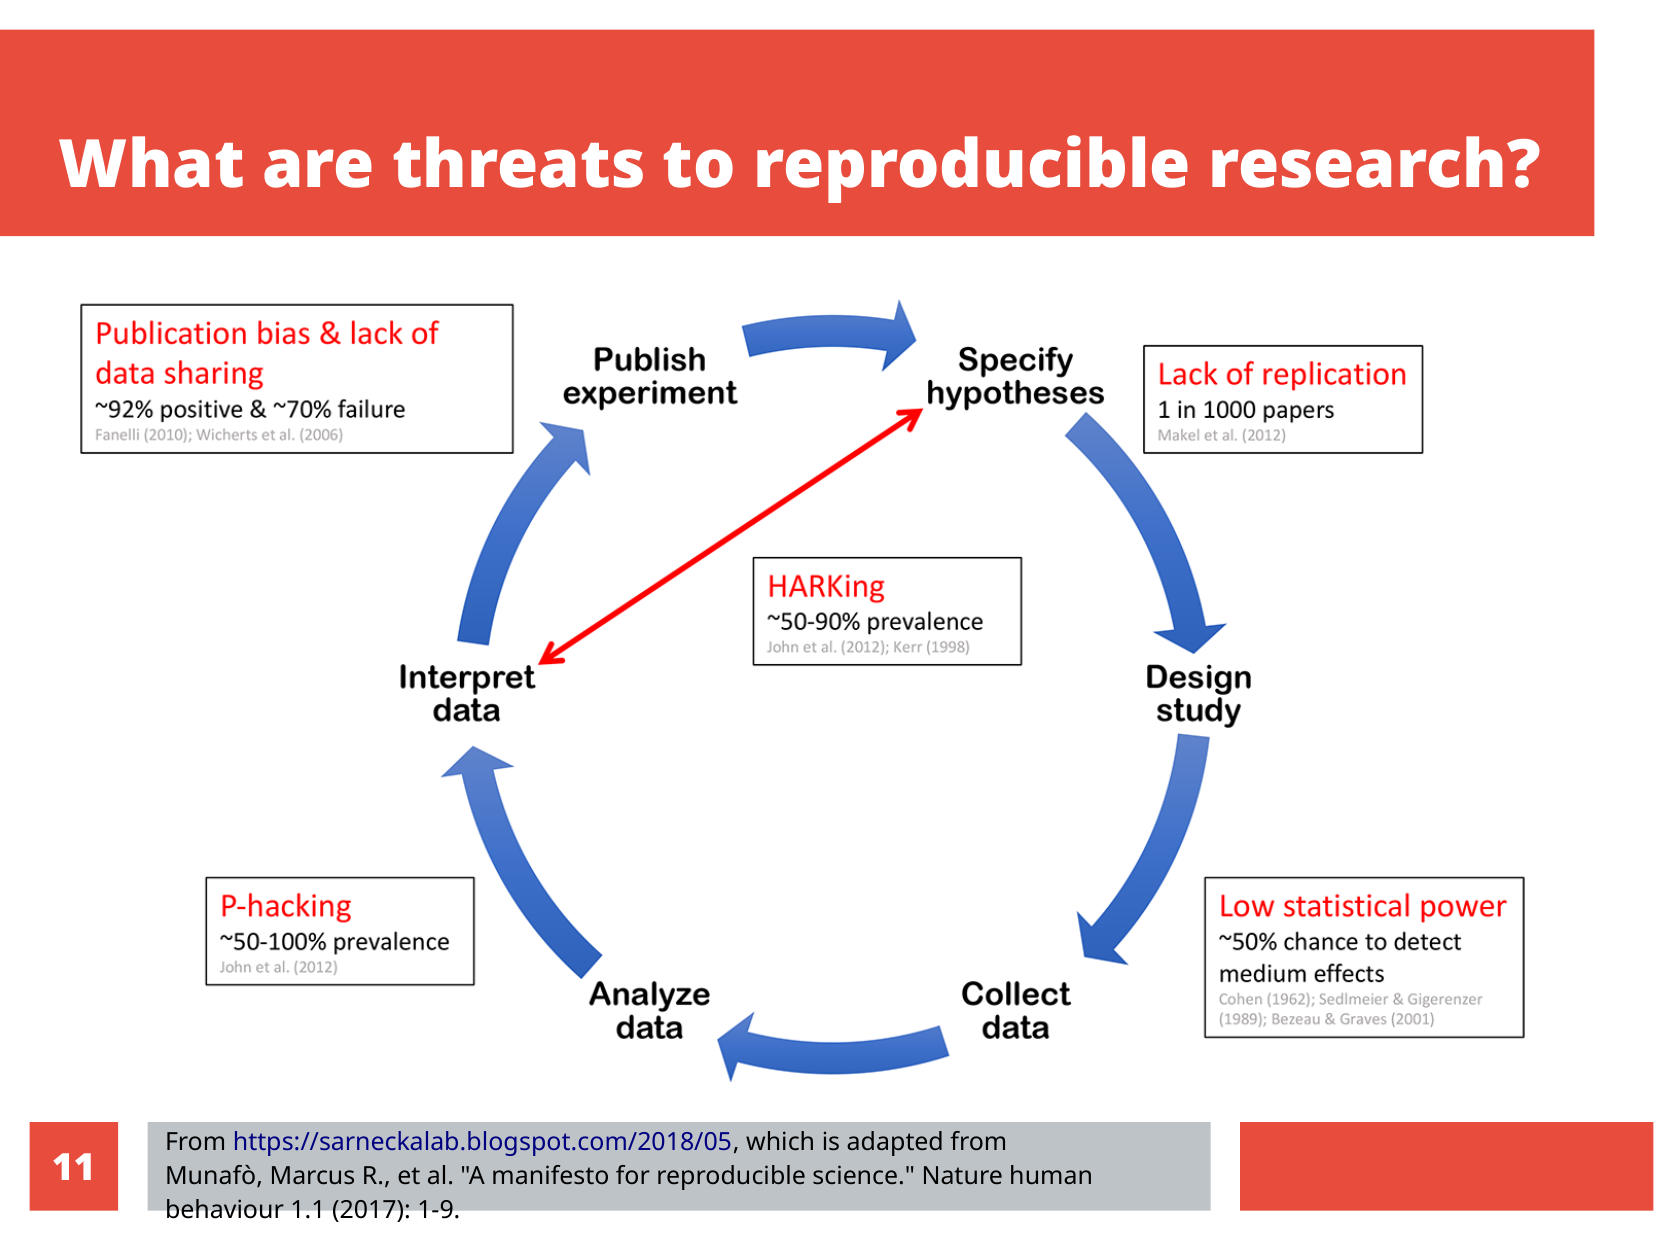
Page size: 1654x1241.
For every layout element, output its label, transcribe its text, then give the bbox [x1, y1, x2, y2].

text_box From https://sarneckalab.blogspot.com/2018/05, which is adapted from Munafò, Marcus R., et al. "A manifesto for reproducible science." Nature human behaviour 1.1 (2017): 1-9. [150, 1116, 1186, 1220]
title What are threats to reproducible research? [59, 59, 1595, 207]
picture [30, 244, 1573, 1115]
